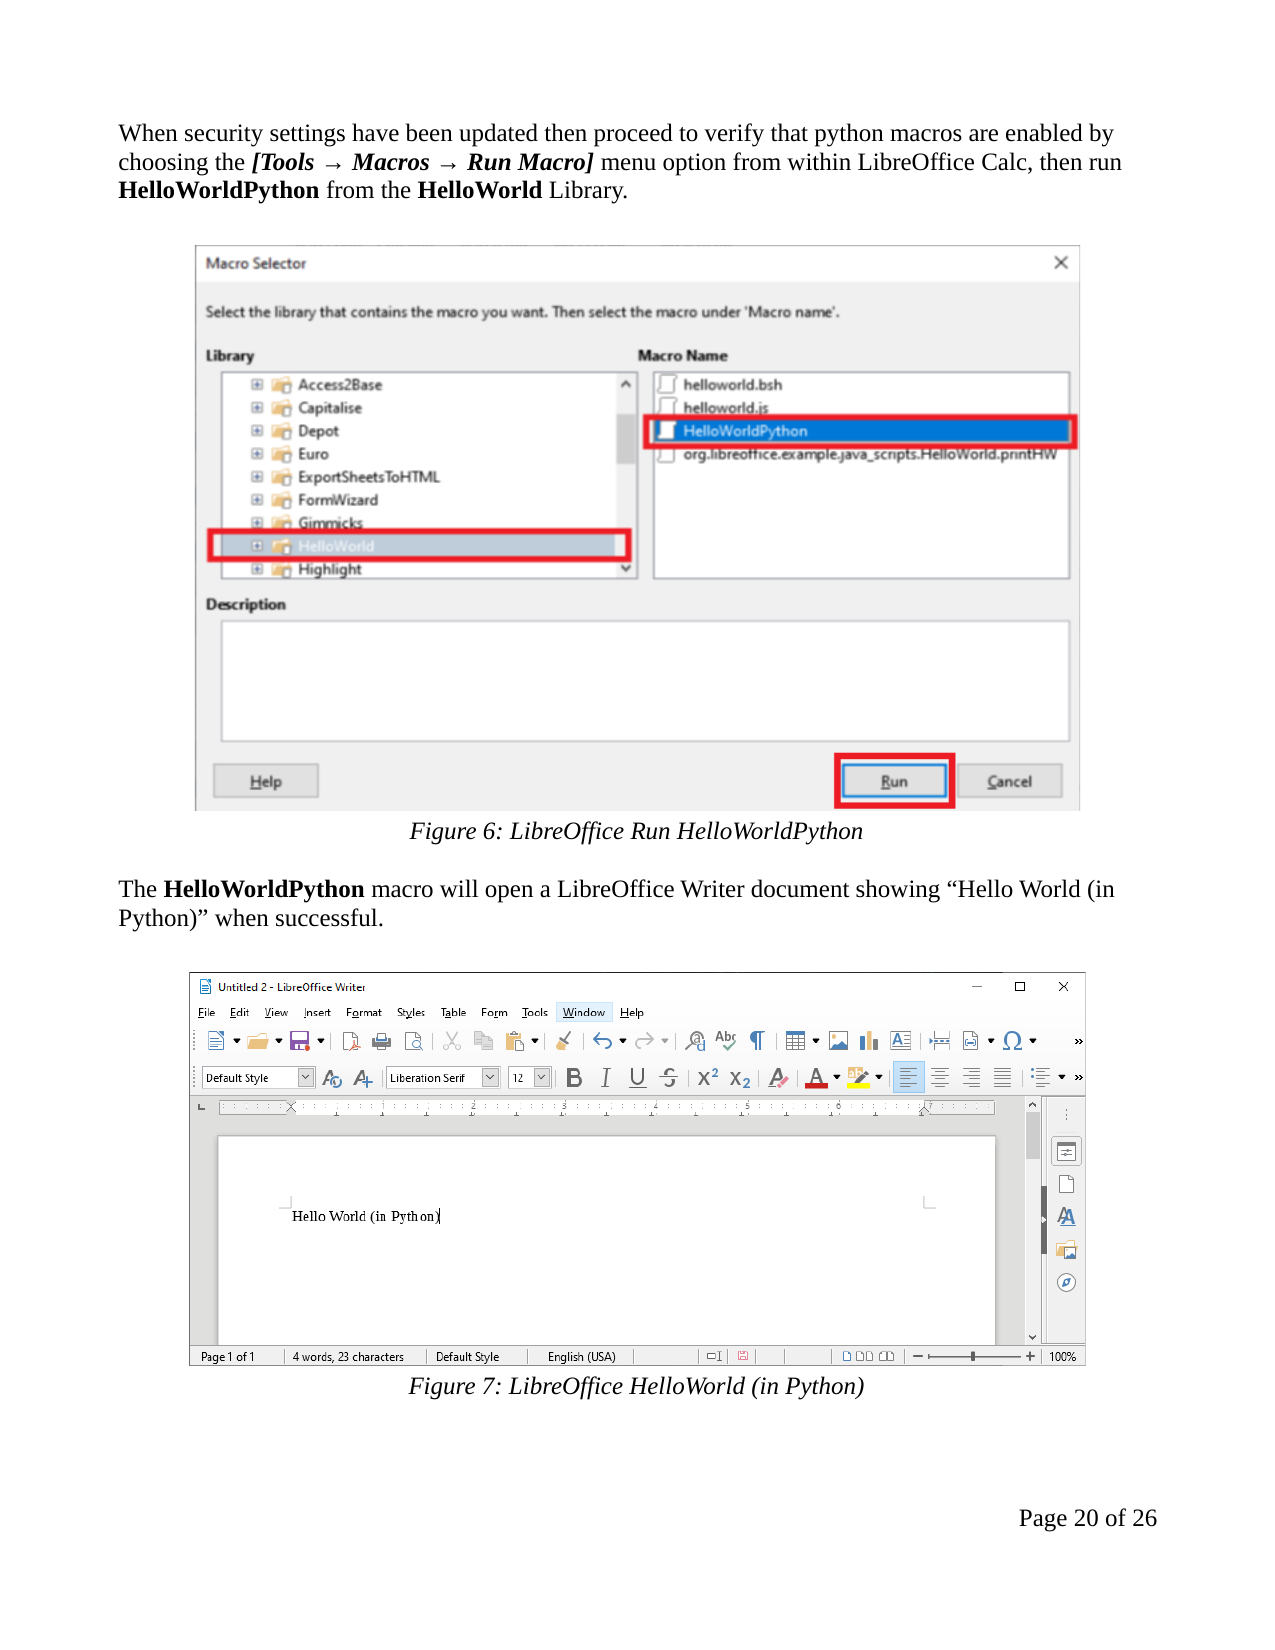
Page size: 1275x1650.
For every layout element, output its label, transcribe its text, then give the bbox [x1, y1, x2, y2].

text The HelloWorldPython macro will open a LibreOffice Writer document showing “Hello World (in Python)” when successful. [118, 874, 1157, 931]
text Figure 7: LibreOffice HelloWorld (in Python) [189, 1366, 1086, 1400]
text Figure 6: LibreOffice Run HelloWorldPython [195, 811, 1080, 845]
text When security settings have been updated then proceed to verify that python macros are enabled by choosing the [Tools → Macros → Run Macro] menu option from within LibreOffice Calc, then run HelloWorldPython from the HelloWorld Library. [118, 118, 1157, 204]
picture [189, 972, 1086, 1366]
